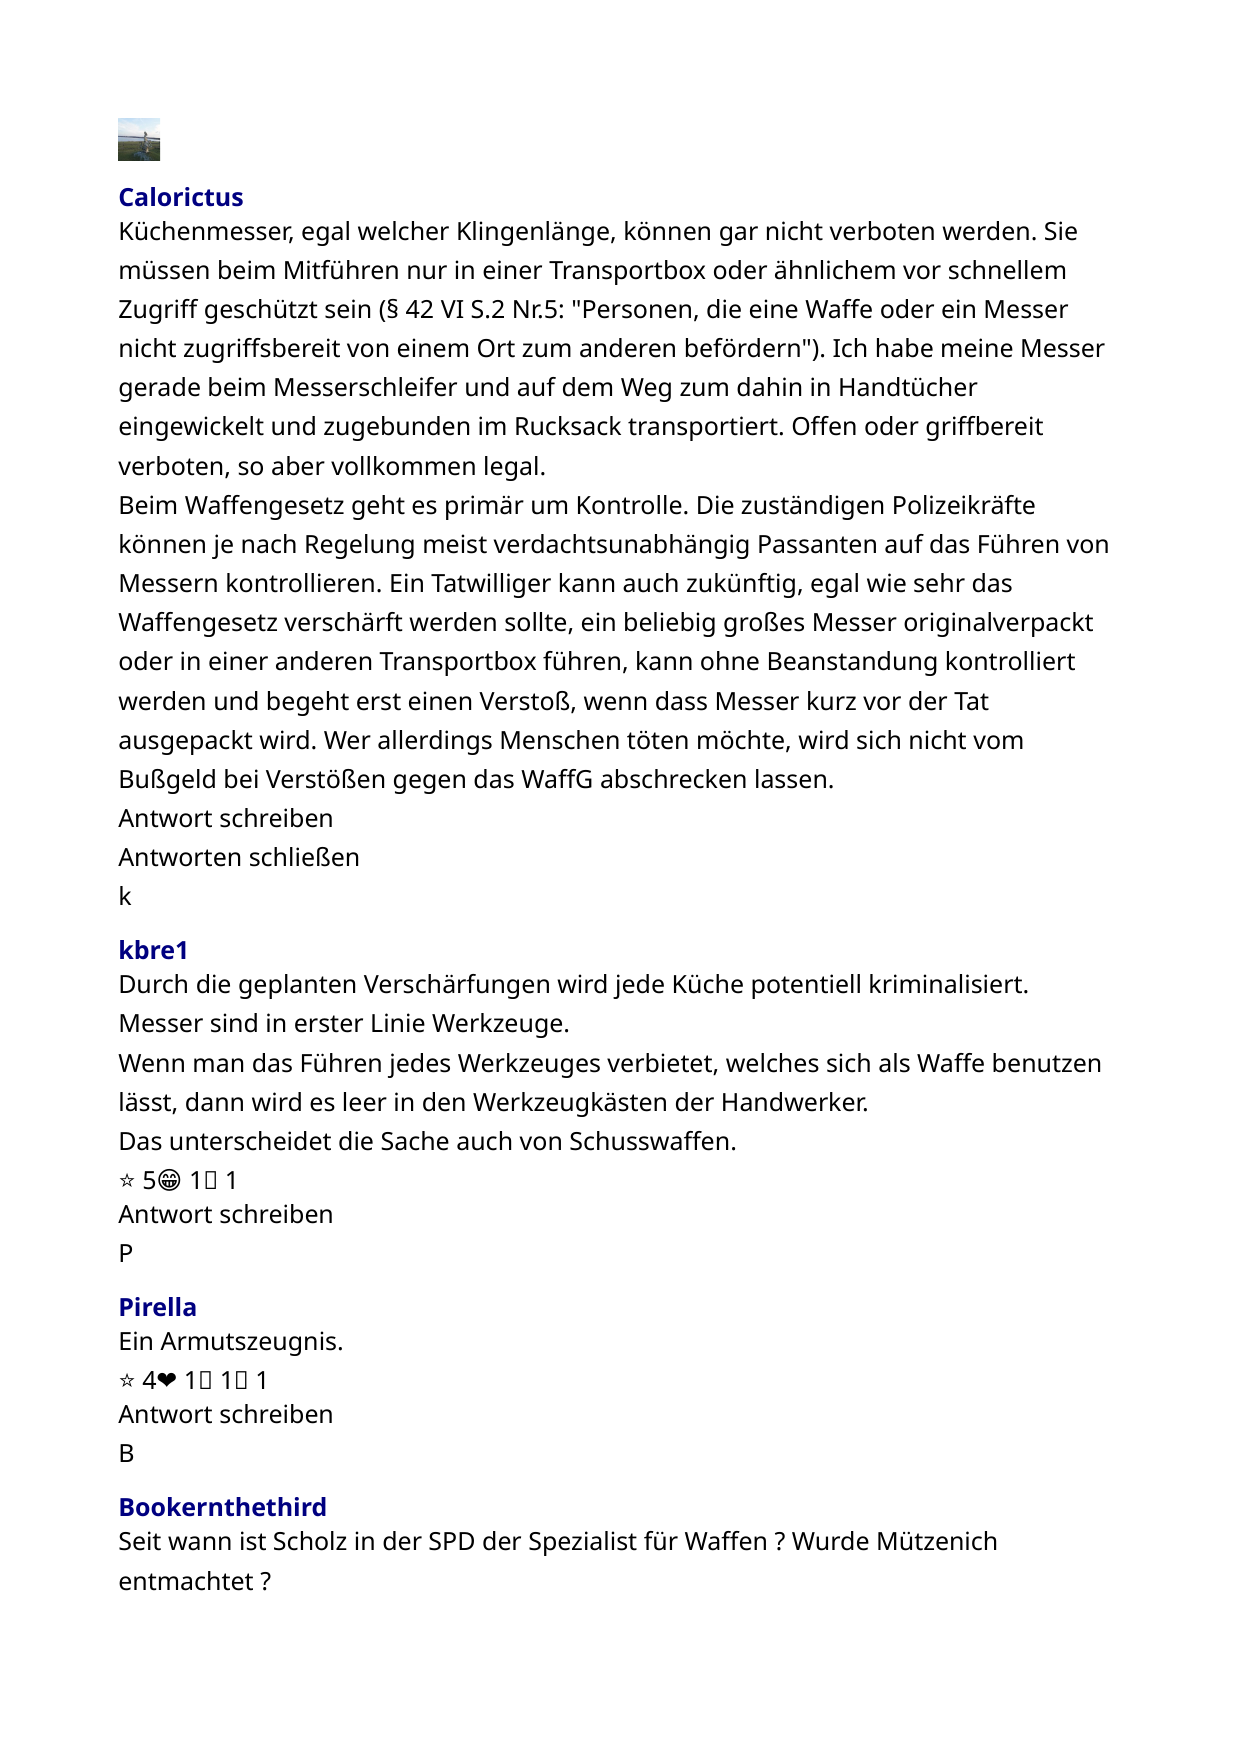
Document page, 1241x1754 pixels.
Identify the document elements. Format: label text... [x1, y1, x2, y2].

text ⭐️ 4❤️ 1🙁 1🤨 1 [118, 1363, 1122, 1397]
subtitle kbre1 [118, 933, 1122, 967]
text ⭐️ 5😁 1🤨 1 [118, 1163, 1122, 1197]
text B [118, 1436, 1122, 1470]
subtitle Bookernthethird [118, 1490, 1122, 1524]
subtitle Calorictus [118, 179, 1122, 213]
text Seit wann ist Scholz in der SPD der Spezialist für Waffen ? Wurde Mützenich entmachtet ? [118, 1524, 1122, 1597]
text Ein Armutszeugnis. [118, 1324, 1122, 1358]
text Antwort schreiben [118, 801, 1122, 835]
text Küchenmesser, egal welcher Klingenlänge, können gar nicht verboten werden. Sie müssen beim Mitführen nur in einer Transportbox oder ähnlichem vor schnellem Zugriff geschützt sein (§ 42 VI S.2 Nr.5: "Personen, die eine Waffe oder ein Messer nicht zugriffsbereit von einem Ort zum anderen befördern"). Ich habe meine Messer gerade beim Messerschleifer und auf dem Weg zum dahin in Handtücher eingewickelt und zugebunden im Rucksack transportiert. Offen oder griffbereit verboten, so aber vollkommen legal. [118, 213, 1122, 482]
text Antwort schreiben [118, 1197, 1122, 1231]
text Antworten schließen [118, 840, 1122, 874]
text Durch die geplanten Verschärfungen wird jede Küche potentiell kriminalisiert. Messer sind in erster Linie Werkzeuge. Wenn man das Führen jedes Werkzeuges verbietet, welches sich als Waffe benutzen lässt, dann wird es leer in den Werkzeugkästen der Handwerker. Das unterscheidet die Sache auch von Schusswaffen. [118, 967, 1122, 1158]
subtitle Pirella [118, 1290, 1122, 1324]
text Beim Waffengesetz geht es primär um Kontrolle. Die zuständigen Polizeikräfte können je nach Regelung meist verdachtsunabhängig Passanten auf das Führen von Messern kontrollieren. Ein Tatwilliger kann auch zukünftig, egal wie sehr das Waffengesetz verschärft werden sollte, ein beliebig großes Messer originalverpackt oder in einer anderen Transportbox führen, kann ohne Beanstandung kontrolliert werden und begeht erst einen Verstoß, wenn dass Messer kurz vor der Tat ausgepackt wird. Wer allerdings Menschen töten möchte, wird sich nicht vom Bußgeld bei Verstößen gegen das WaffG abschrecken lassen. [118, 487, 1122, 796]
picture [118, 118, 161, 161]
text Antwort schreiben [118, 1397, 1122, 1431]
text k [118, 879, 1122, 913]
text P [118, 1236, 1122, 1270]
